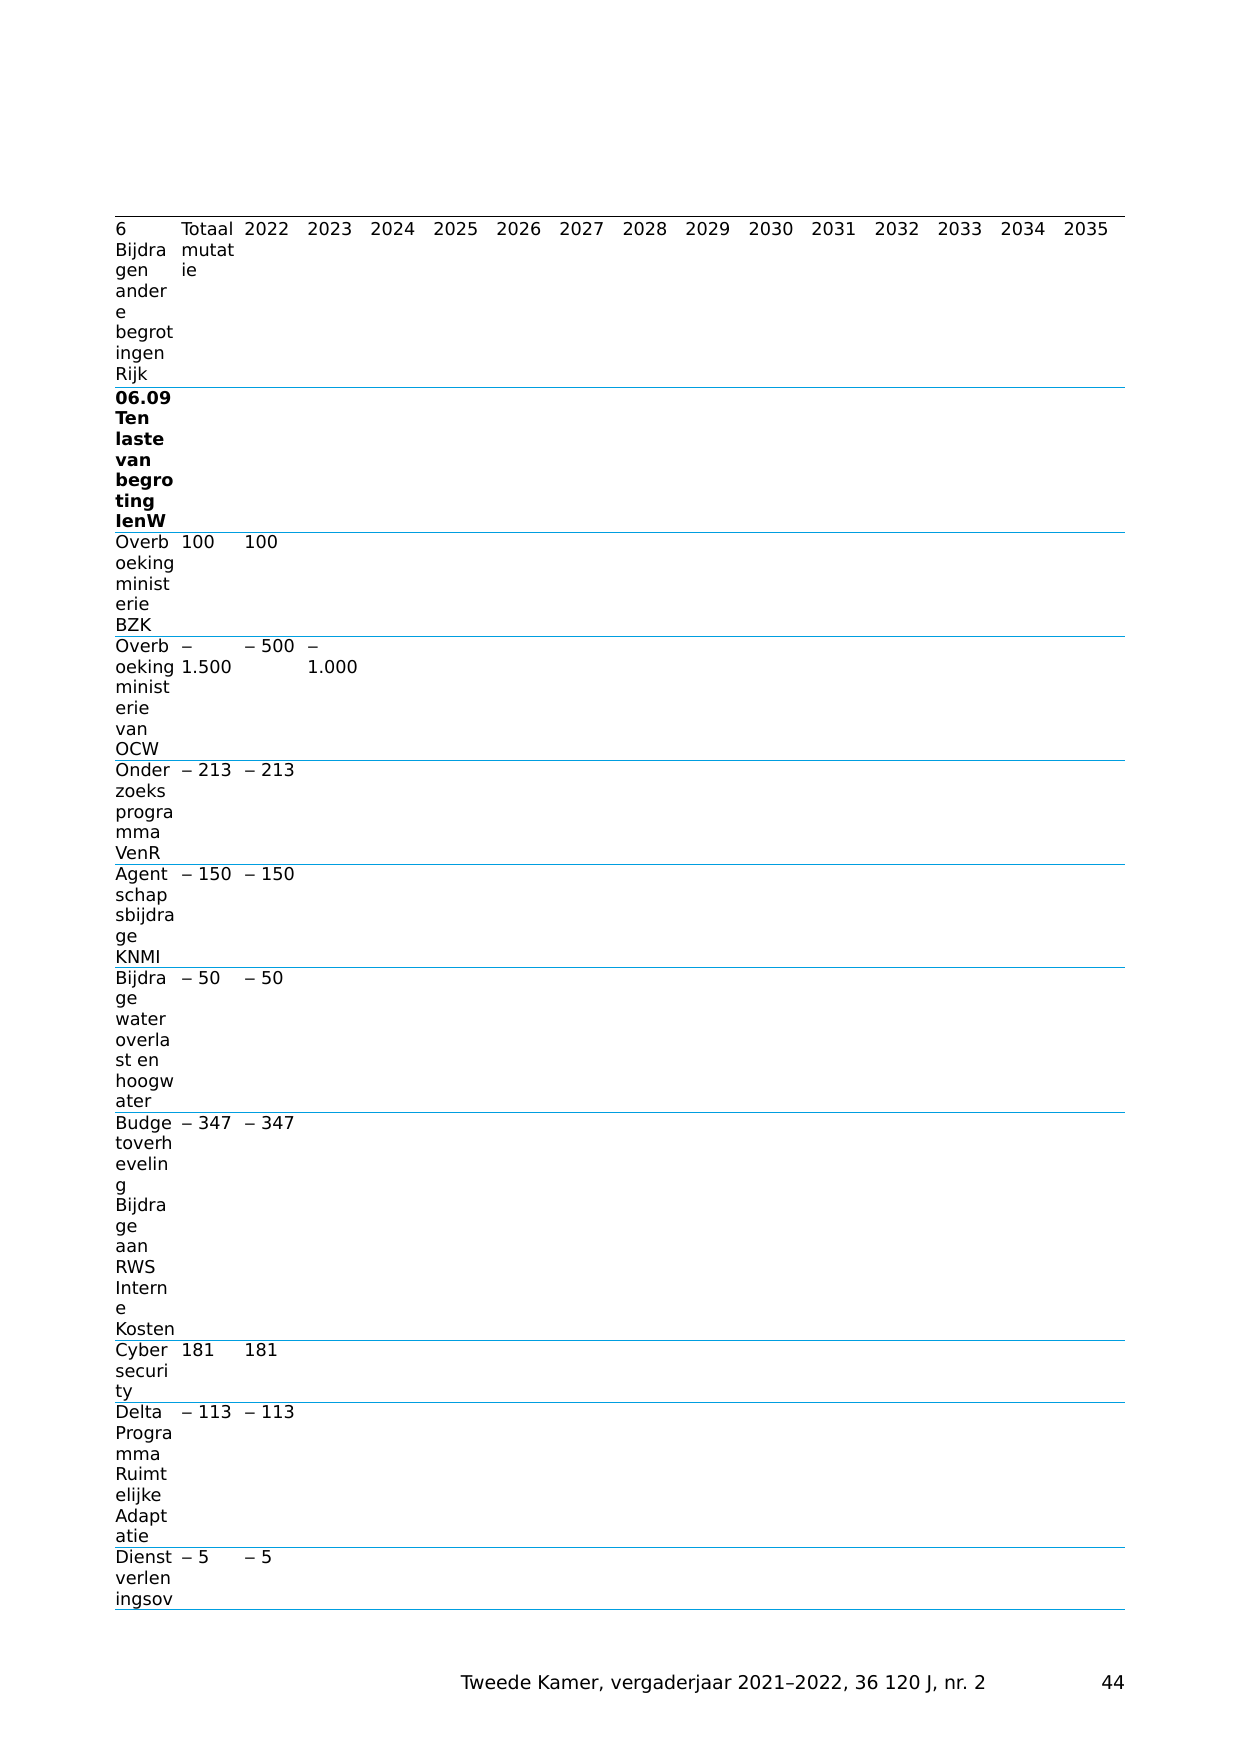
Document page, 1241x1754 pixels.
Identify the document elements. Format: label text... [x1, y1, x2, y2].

table_cell [934, 1113, 997, 1339]
table_cell [934, 761, 997, 863]
table_cell [367, 968, 430, 1112]
table_cell Cybersecurity [115, 1341, 178, 1402]
table_cell Budgetoverheveling Bijdrage aan RWS Interne Kosten [115, 1113, 178, 1339]
table_cell [682, 968, 745, 1112]
table_cell [430, 968, 493, 1112]
table_cell [619, 1341, 682, 1402]
table_cell [304, 865, 367, 967]
table_cell [682, 761, 745, 863]
table_cell [998, 533, 1060, 636]
table_cell 06.09 Ten laste van begroting IenW [115, 388, 178, 532]
table_cell ‒ 347 [178, 1113, 241, 1339]
table_cell [745, 388, 808, 532]
table_cell [304, 533, 367, 636]
table_cell [367, 1548, 430, 1609]
table_cell [682, 865, 745, 967]
table_cell [808, 533, 871, 636]
table_cell [808, 1113, 871, 1339]
table_cell [493, 1403, 556, 1547]
table_cell [556, 865, 619, 967]
table_cell ‒ 50 [241, 968, 304, 1112]
table_cell [871, 533, 934, 636]
table_cell 2032 [871, 217, 934, 387]
table_cell ‒ 5 [241, 1548, 304, 1609]
table_cell [745, 1548, 808, 1609]
table_cell [367, 637, 430, 760]
table_cell ‒ 213 [241, 761, 304, 863]
table_cell [304, 968, 367, 1112]
table_cell [682, 533, 745, 636]
table_cell [934, 533, 997, 636]
table_cell [619, 637, 682, 760]
table_cell [934, 1403, 997, 1547]
table_cell [745, 1341, 808, 1402]
table_cell [493, 388, 556, 532]
table_cell [808, 761, 871, 863]
table_cell [619, 533, 682, 636]
table_cell [1060, 1113, 1125, 1339]
table_cell 2024 [367, 217, 430, 387]
table_cell [745, 761, 808, 863]
table_cell [682, 1548, 745, 1609]
table_cell Overboeking ministerie van OCW [115, 637, 178, 760]
table_cell [745, 1113, 808, 1339]
table_cell [871, 1341, 934, 1402]
table_cell [934, 865, 997, 967]
table_cell [1060, 1403, 1125, 1547]
table_cell [556, 388, 619, 532]
table_cell [619, 388, 682, 532]
table_cell [619, 865, 682, 967]
table_cell [808, 1548, 871, 1609]
table_cell [871, 1403, 934, 1547]
table_cell [367, 761, 430, 863]
table_cell [619, 968, 682, 1112]
table_cell ‒ 113 [178, 1403, 241, 1547]
table_cell [808, 1403, 871, 1547]
table_cell [682, 637, 745, 760]
table_cell [682, 1403, 745, 1547]
table_cell [871, 637, 934, 760]
table_cell [998, 1548, 1060, 1609]
table_cell 100 [178, 533, 241, 636]
table_cell ‒ 347 [241, 1113, 304, 1339]
table_cell [556, 637, 619, 760]
table_cell [619, 1548, 682, 1609]
table_cell [998, 1403, 1060, 1547]
table_cell 2026 [493, 217, 556, 387]
table_cell [934, 637, 997, 760]
table_cell [998, 1113, 1060, 1339]
table_cell Delta Programma Ruimtelijke Adaptatie [115, 1403, 178, 1547]
table_cell [241, 388, 304, 532]
table_cell [556, 761, 619, 863]
table_cell [745, 968, 808, 1112]
table_cell 2028 [619, 217, 682, 387]
table_cell [808, 968, 871, 1112]
table_cell [998, 637, 1060, 760]
table_cell [934, 1548, 997, 1609]
table_cell [430, 1548, 493, 1609]
table_cell [871, 865, 934, 967]
table_cell [1060, 1341, 1125, 1402]
table_cell [998, 968, 1060, 1112]
table_cell [1060, 388, 1125, 532]
table_cell [430, 865, 493, 967]
table_cell 2025 [430, 217, 493, 387]
table_cell [430, 1341, 493, 1402]
table_cell ‒ 500 [241, 637, 304, 760]
table_cell [808, 865, 871, 967]
table_cell [430, 761, 493, 863]
table_cell Totaal mutatie [178, 217, 241, 387]
table_cell Onderzoeksprogramma VenR [115, 761, 178, 863]
table_cell [430, 1113, 493, 1339]
table_cell [493, 533, 556, 636]
table_cell [745, 865, 808, 967]
table_cell [619, 761, 682, 863]
table_cell [871, 1548, 934, 1609]
table_cell [1060, 865, 1125, 967]
table_cell [304, 1548, 367, 1609]
table_cell ‒ 150 [178, 865, 241, 967]
table_cell [493, 865, 556, 967]
table_cell ‒ 213 [178, 761, 241, 863]
table_cell [745, 1403, 808, 1547]
table_cell [556, 1341, 619, 1402]
table_cell ‒ 5 [178, 1548, 241, 1609]
table_cell [430, 1403, 493, 1547]
table_cell [430, 388, 493, 532]
table_cell [682, 388, 745, 532]
table_cell [934, 1341, 997, 1402]
table_cell [493, 1548, 556, 1609]
table_cell [367, 533, 430, 636]
table_cell 2022 [241, 217, 304, 387]
table_cell [619, 1403, 682, 1547]
table_cell [998, 388, 1060, 532]
table_cell [1060, 1548, 1125, 1609]
table_cell 2027 [556, 217, 619, 387]
table_cell Dienstverleningsov [115, 1548, 178, 1609]
table_cell [304, 1113, 367, 1339]
table_cell [304, 1403, 367, 1547]
table_cell 6 Bijdragen andere begrotingen Rijk [115, 217, 178, 387]
table_cell Overboeking ministerie BZK [115, 533, 178, 636]
table_cell [808, 1341, 871, 1402]
table_cell Bijdrage wateroverlast en hoogwater [115, 968, 178, 1112]
table_cell ‒ 50 [178, 968, 241, 1112]
table_cell [304, 1341, 367, 1402]
table_cell [367, 1113, 430, 1339]
table_cell [745, 637, 808, 760]
table_cell [430, 533, 493, 636]
table_cell [304, 761, 367, 863]
table_cell [934, 968, 997, 1112]
table_cell 2031 [808, 217, 871, 387]
table_cell [556, 968, 619, 1112]
table_cell Agentschapsbijdrage KNMI [115, 865, 178, 967]
table_cell [493, 1113, 556, 1339]
table_cell [871, 1113, 934, 1339]
table_cell [998, 865, 1060, 967]
table_cell [682, 1113, 745, 1339]
table_cell ‒ 113 [241, 1403, 304, 1547]
table_cell [493, 1341, 556, 1402]
table_cell 2029 [682, 217, 745, 387]
table_cell [556, 533, 619, 636]
table_cell [367, 865, 430, 967]
table_cell 2023 [304, 217, 367, 387]
table_cell [745, 533, 808, 636]
table_cell 181 [241, 1341, 304, 1402]
table_cell [619, 1113, 682, 1339]
table_cell [493, 968, 556, 1112]
table_cell 2030 [745, 217, 808, 387]
table_cell [1060, 533, 1125, 636]
table_cell [998, 761, 1060, 863]
table_cell [1060, 761, 1125, 863]
table_cell [871, 968, 934, 1112]
table_cell 2034 [998, 217, 1060, 387]
table_cell 2033 [934, 217, 997, 387]
table_cell [493, 761, 556, 863]
table_cell [430, 637, 493, 760]
table_cell [998, 1341, 1060, 1402]
table_cell [871, 388, 934, 532]
table_cell 100 [241, 533, 304, 636]
table_cell [1060, 637, 1125, 760]
table_cell [556, 1403, 619, 1547]
table_cell 2035 [1060, 217, 1125, 387]
table_cell [808, 388, 871, 532]
table_cell [178, 388, 241, 532]
table_cell [556, 1113, 619, 1339]
table_cell [682, 1341, 745, 1402]
table_cell [367, 388, 430, 532]
table_cell ‒ 1.500 [178, 637, 241, 760]
table_cell [367, 1341, 430, 1402]
table_header Tabel 16 Artikel 6 Bijdragen andere begrotingen Rijk [115, 191, 1125, 216]
table_cell 181 [178, 1341, 241, 1402]
table_cell ‒ 150 [241, 865, 304, 967]
table_cell [1060, 968, 1125, 1112]
table_cell [304, 388, 367, 532]
table_cell [871, 761, 934, 863]
table_cell [934, 388, 997, 532]
table_cell [556, 1548, 619, 1609]
table_cell [367, 1403, 430, 1547]
table_cell ‒ 1.000 [304, 637, 367, 760]
table_cell [493, 637, 556, 760]
table_cell [808, 637, 871, 760]
